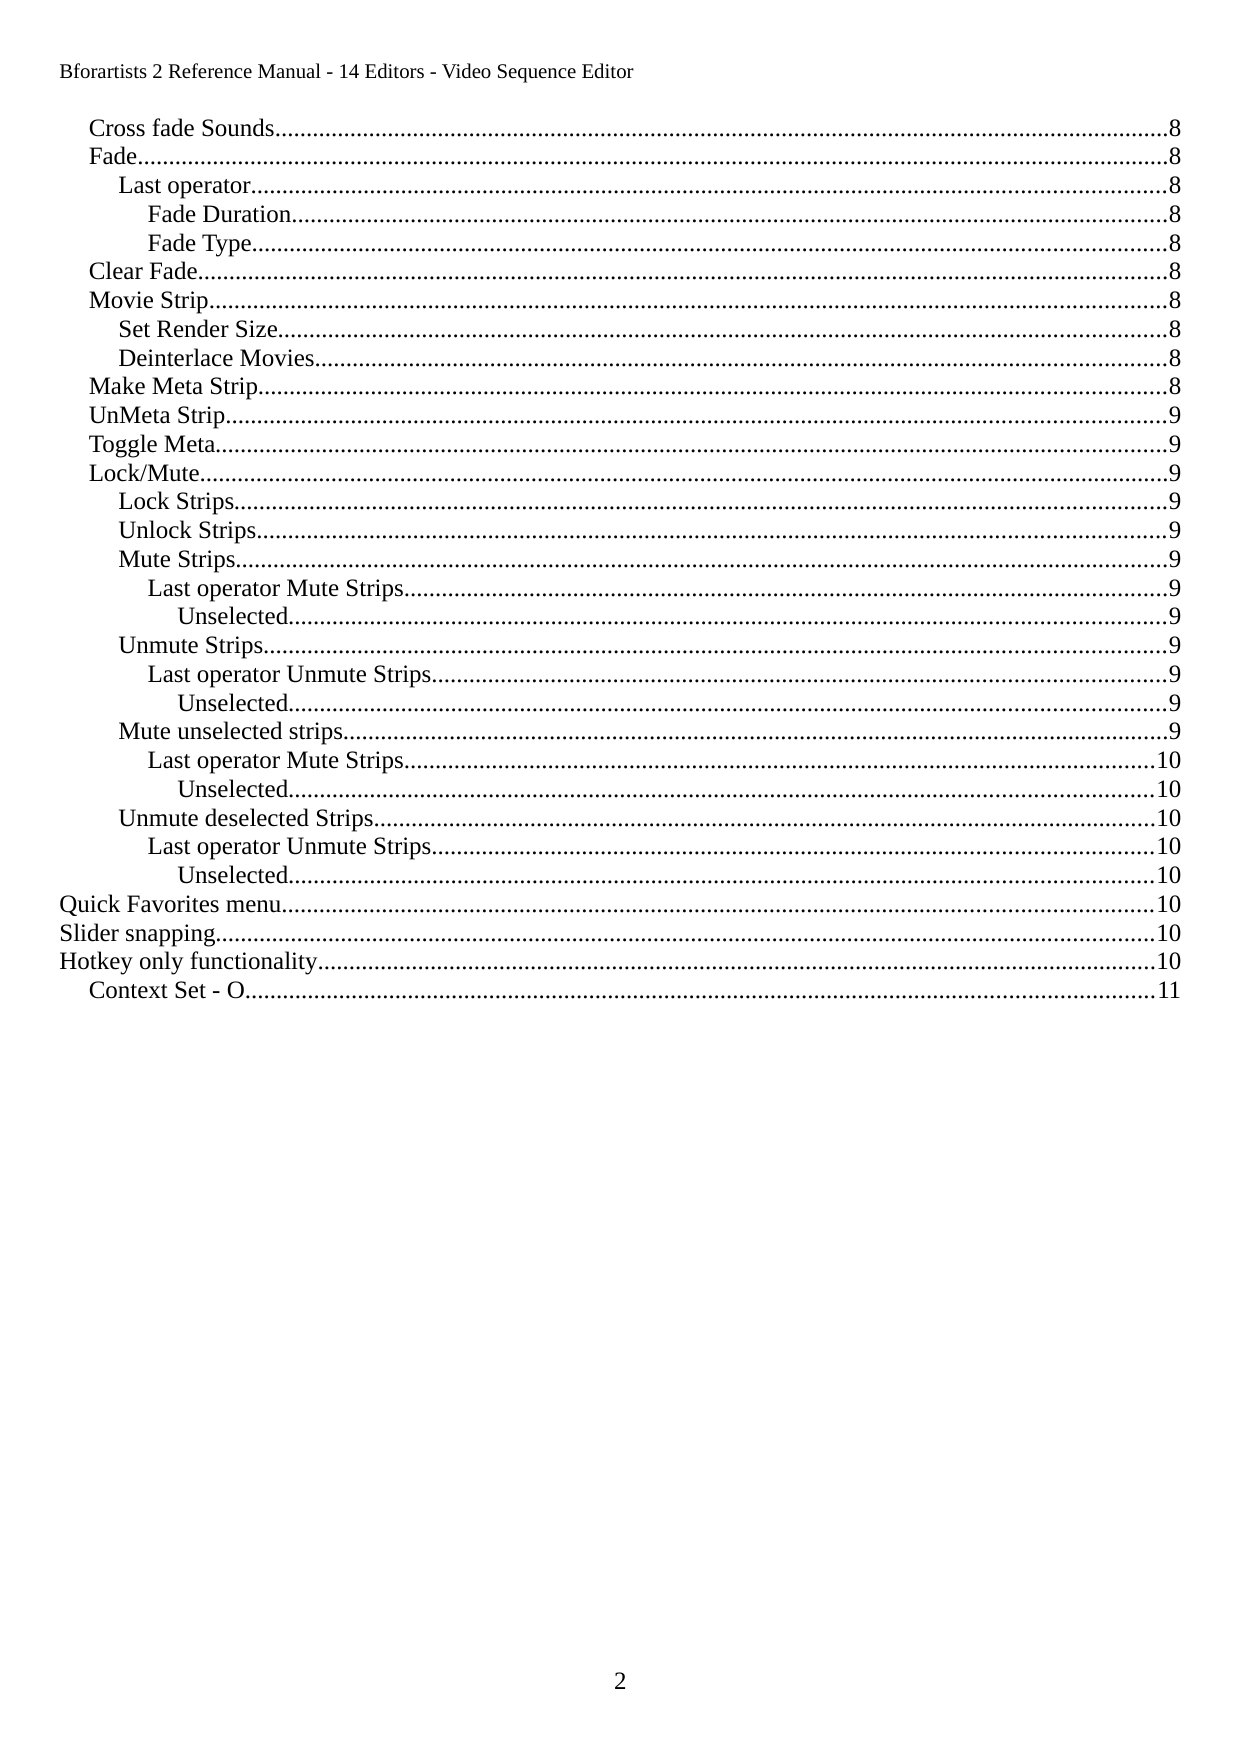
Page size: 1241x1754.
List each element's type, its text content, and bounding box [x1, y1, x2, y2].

text Last operator Mute Strips 10 [147, 745, 1181, 774]
text Fade 8 [88, 141, 1181, 170]
text Lock Strips 9 [118, 486, 1181, 515]
text Unlock Strips 9 [118, 515, 1181, 544]
text Fade Type 8 [147, 228, 1181, 256]
text Quick Favorites menu 10 [59, 889, 1181, 918]
text Toggle Meta 9 [88, 429, 1181, 458]
text Unmute Strips 9 [118, 630, 1181, 659]
text Unselected 10 [177, 860, 1181, 889]
text UnMeta Strip 9 [88, 400, 1181, 429]
text Deinterlace Movies 8 [118, 343, 1181, 371]
text Slider snapping 10 [59, 918, 1181, 946]
text Clear Fade 8 [88, 256, 1181, 285]
text Mute Strips 9 [118, 544, 1181, 573]
text Last operator Mute Strips 9 [147, 573, 1181, 601]
text Mute unselected strips 9 [118, 716, 1181, 745]
text Movie Strip 8 [88, 285, 1181, 314]
text Unselected 9 [177, 601, 1181, 630]
text Fade Duration 8 [147, 199, 1181, 228]
text Make Meta Strip 8 [88, 371, 1181, 400]
text Unselected 10 [177, 774, 1181, 803]
text Context Set - O 11 [88, 975, 1181, 1004]
text Last operator Unmute Strips 10 [147, 831, 1181, 860]
text Hotkey only functionality 10 [59, 946, 1181, 975]
text Last operator 8 [118, 170, 1181, 199]
text Cross fade Sounds 8 [88, 113, 1181, 141]
text Lock/Mute 9 [88, 458, 1181, 486]
text Unmute deselected Strips 10 [118, 803, 1181, 831]
text Set Render Size 8 [118, 314, 1181, 343]
text Last operator Unmute Strips 9 [147, 659, 1181, 688]
text Unselected 9 [177, 688, 1181, 716]
